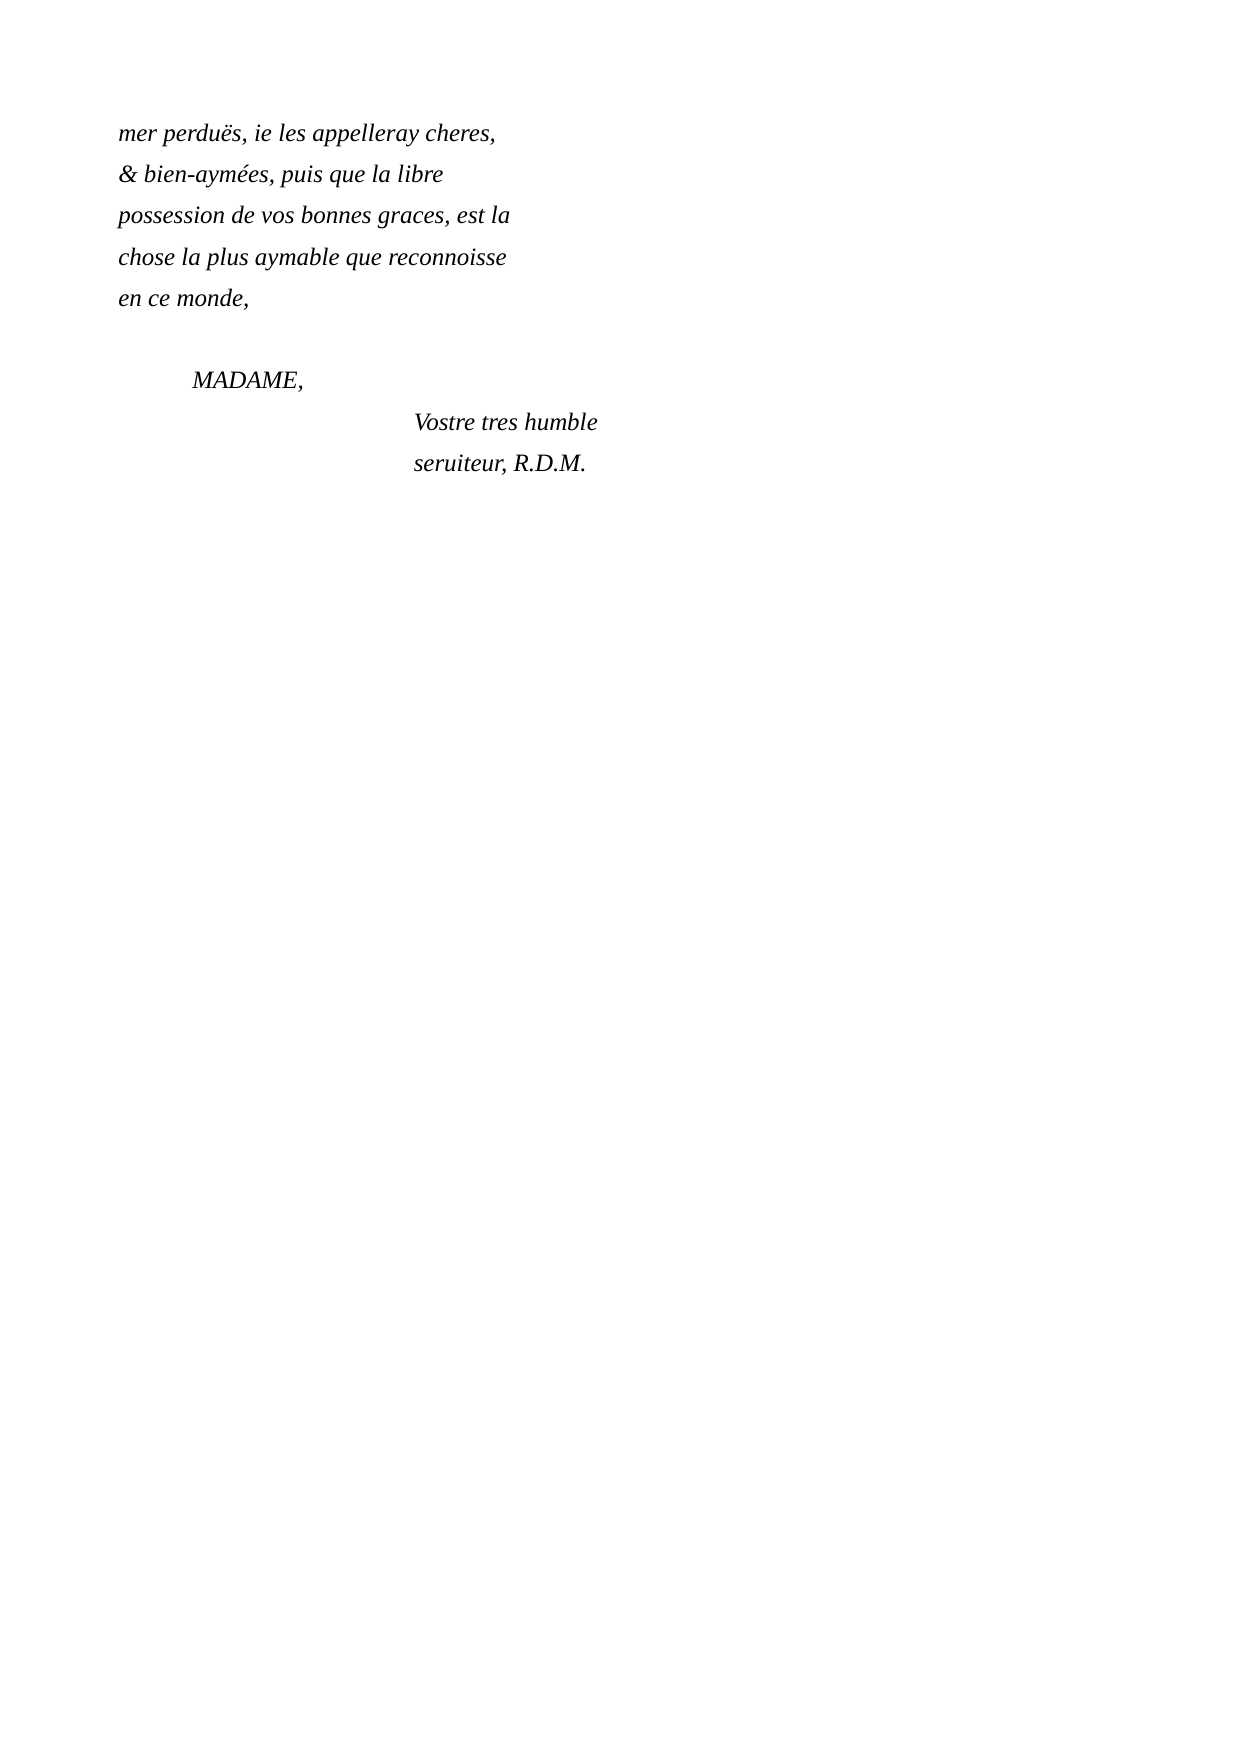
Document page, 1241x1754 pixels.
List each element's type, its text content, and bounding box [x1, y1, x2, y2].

text Vostre tres humble [118, 407, 1122, 436]
text seruiteur, R.D.M. [118, 448, 1122, 477]
text MADAME, [118, 366, 1122, 394]
text chose la plus aymable que reconnoisse [118, 242, 1122, 271]
text mer perduës, ie les appelleray cheres, [118, 118, 1122, 147]
text en ce monde, [118, 283, 1122, 312]
text possession de vos bonnes graces, est la [118, 201, 1122, 229]
text & bien-aymées, puis que la libre [118, 159, 1122, 188]
